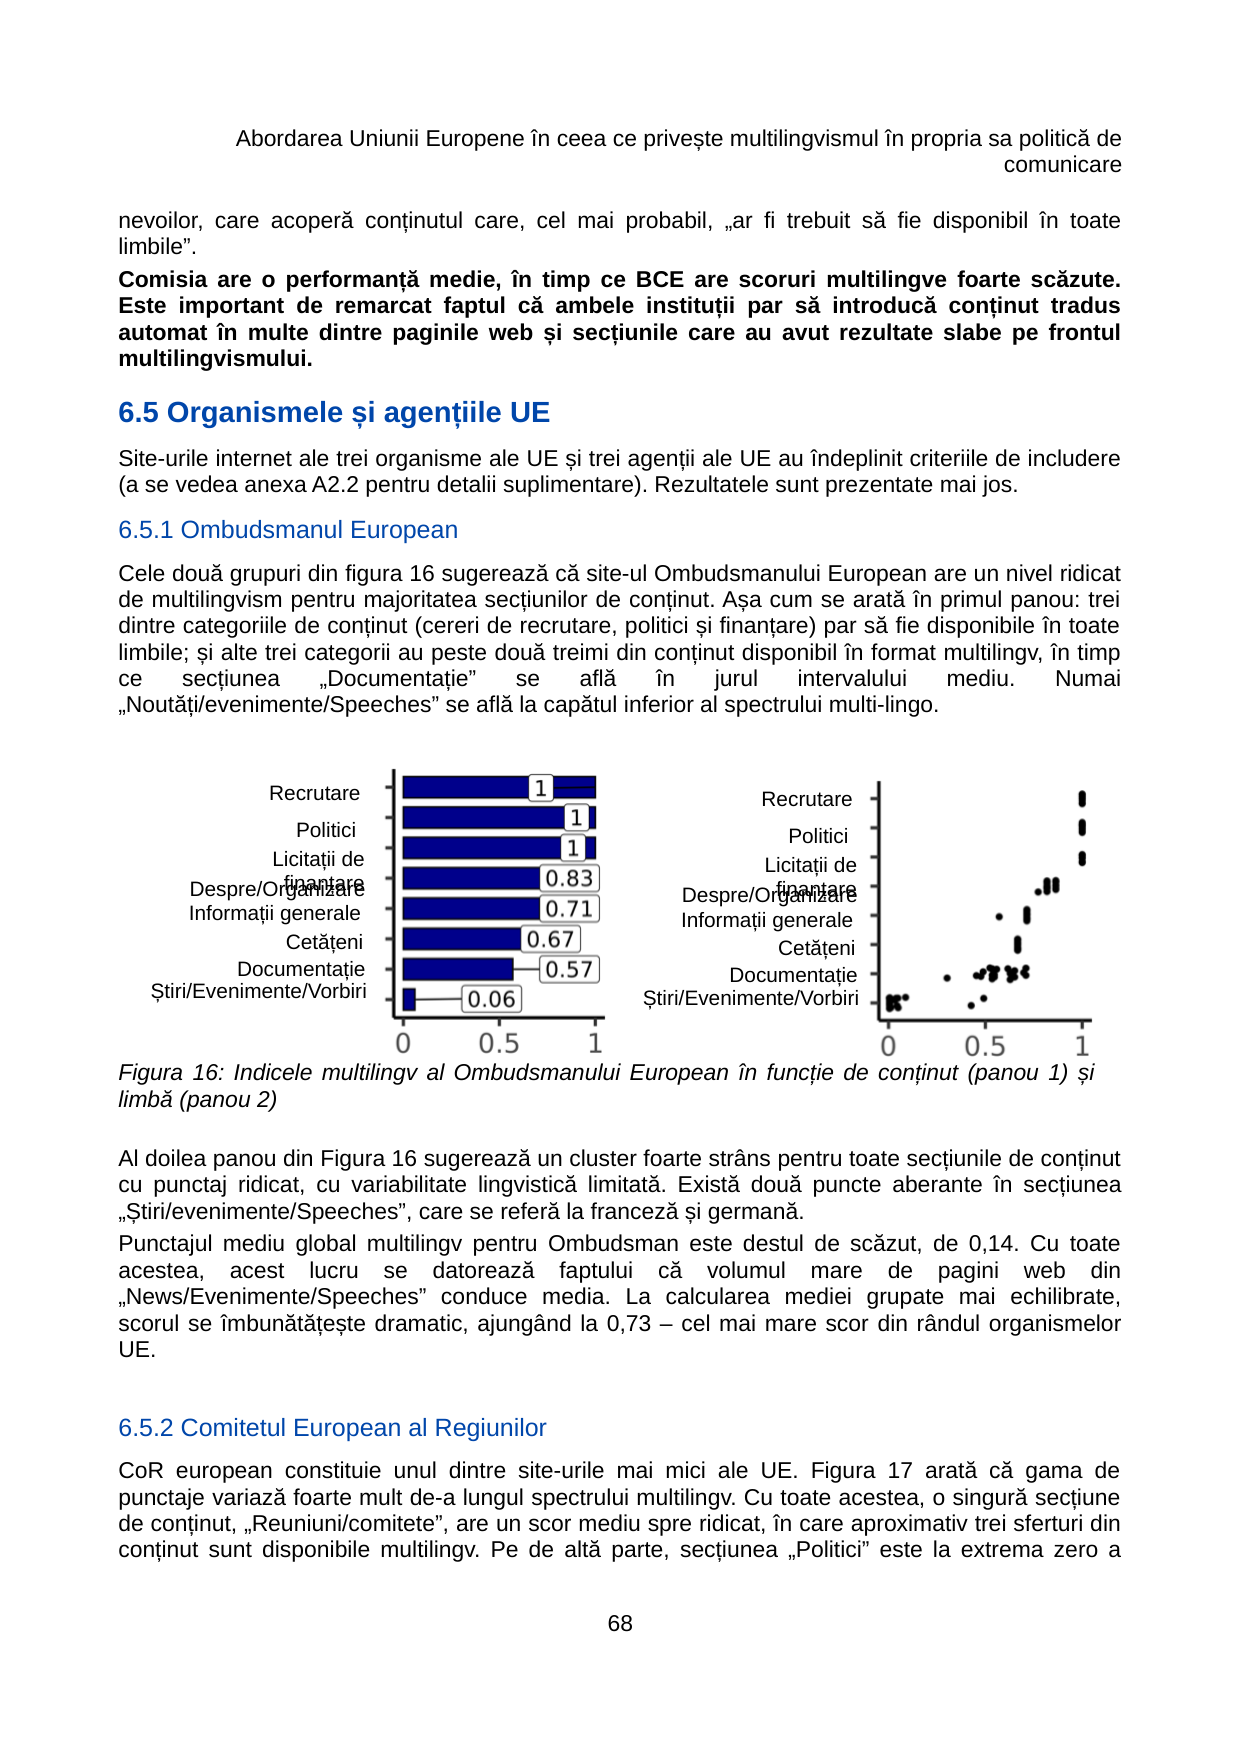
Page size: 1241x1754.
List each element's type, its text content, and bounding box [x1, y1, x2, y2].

text Cele două grupuri din figura 16 sugerează că site-ul Ombudsmanului European are un nivel ridicat de multilingvism pentru majoritatea secțiunilor de conținut. Așa cum se arată în primul panou: trei dintre categoriile de conținut (cereri de recrutare, politici și finanțare) par să fie disponibile în toate limbile; și alte trei categorii au peste două treimi din conținut disponibil în format multilingv, în timp ce secțiunea „Documentație” se află în jurul intervalului mediu. Numai „Noutăți/evenimente/Speeches” se află la capătul inferior al spectrului multi-lingo. [118, 560, 1122, 718]
subtitle 6.5 Organismele și agențiile UE [118, 395, 1122, 429]
text Al doilea panou din Figura 16 sugerează un cluster foarte strâns pentru toate secțiunile de conținut cu punctaj ridicat, cu variabilitate lingvistică limitată. Există două puncte aberante în secțiunea „Știri/evenimente/Speeches”, care se referă la franceză și germană. [118, 1145, 1122, 1224]
subtitle 6.5.2 Comitetul European al Regiunilor [118, 1413, 1122, 1442]
text Figura 16: Indicele multilingv al Ombudsmanului European în funcție de conținut (panou 1) și limbă (panou 2) [118, 1060, 1096, 1112]
subtitle 6.5.1 Ombudsmanul European [118, 515, 1122, 544]
picture [864, 770, 1096, 1059]
text nevoilor, care acoperă conținutul care, cel mai probabil, „ar fi trebuit să fie disponibil în toate limbile”. [118, 207, 1122, 259]
text Punctajul mediu global multilingv pentru Ombudsman este destul de scăzut, de 0,14. Cu toate acestea, acest lucru se datorează faptului că volumul mare de pagini web din „News/Evenimente/Speeches” conduce media. La calcularea mediei grupate mai echilibrate, scorul se îmbunătățește dramatic, ajungând la 0,73 – cel mai mare scor din rândul organismelor UE. [118, 1230, 1122, 1362]
picture [380, 760, 609, 1060]
text Site-urile internet ale trei organisme ale UE și trei agenții ale UE au îndeplinit criteriile de includere (a se vedea anexa A2.2 pentru detalii suplimentare). Rezultatele sunt prezentate mai jos. [118, 445, 1122, 497]
text CoR european constituie unul dintre site-urile mai mici ale UE. Figura 17 arată că gama de punctaje variază foarte mult de-a lungul spectrului multilingv. Cu toate acestea, o singură secțiune de conținut, „Reuniuni/comitete”, are un scor mediu spre ridicat, în care aproximativ trei sferturi din conținut sunt disponibile multilingv. Pe de altă parte, secțiunea „Politici” este la extrema zero a [118, 1457, 1122, 1563]
text Comisia are o performanță medie, în timp ce BCE are scoruri multilingve foarte scăzute. Este important de remarcat faptul că ambele instituții par să introducă conținut tradus automat în multe dintre paginile web și secțiunile care au avut rezultate slabe pe frontul multilingvismului. [118, 266, 1122, 371]
